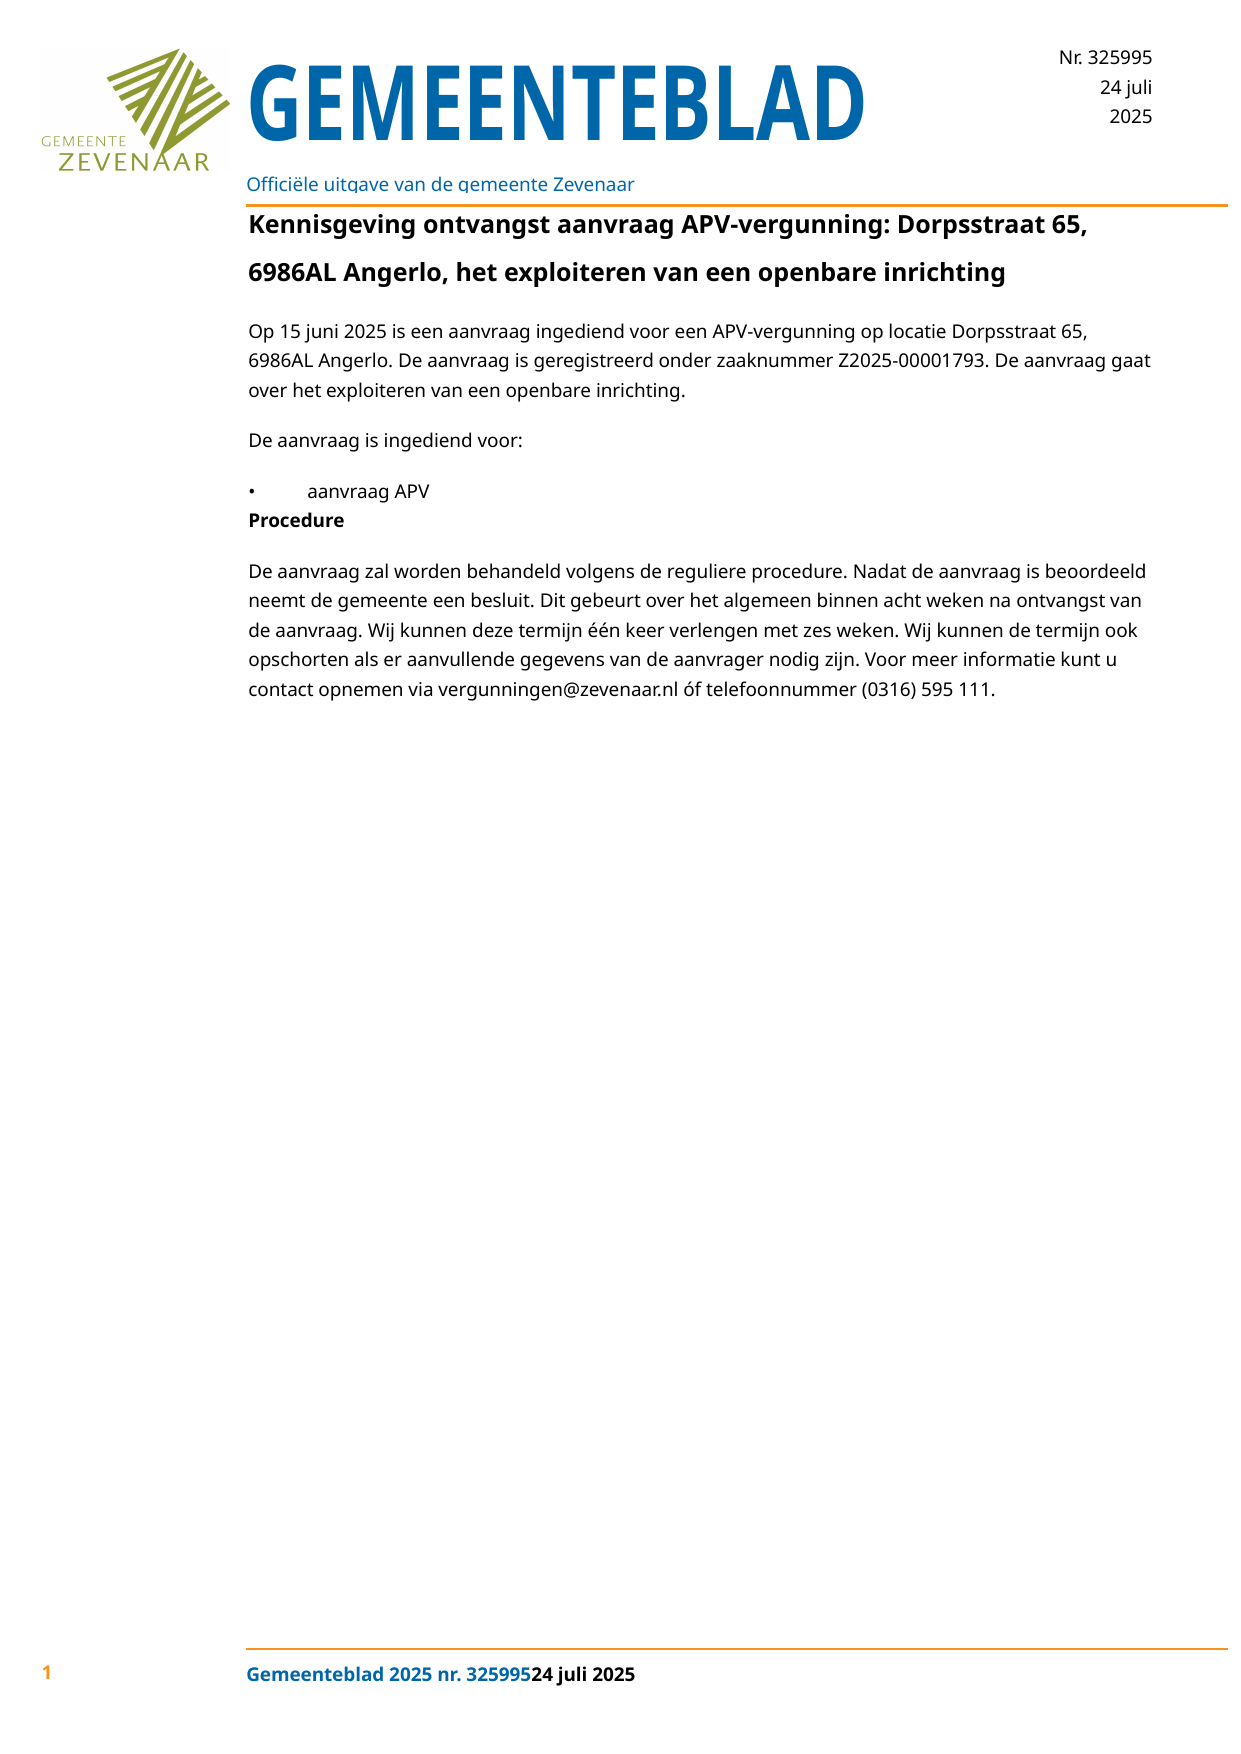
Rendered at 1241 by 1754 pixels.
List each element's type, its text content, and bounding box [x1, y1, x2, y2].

text De aanvraag zal worden behandeld volgens de reguliere procedure. Nadat de aanvraag is beoordeeld neemt de gemeente een besluit. Dit gebeurt over het algemeen binnen acht weken na ontvangst van de aanvraag. Wij kunnen deze termijn één keer verlengen met zes weken. Wij kunnen de termijn ook opschorten als er aanvullende gegevens van de aanvrager nodig zijn. Voor meer informatie kunt u contact opnemen via vergunningen@zevenaar.nl óf telefoonnummer (0316) 595 111. [248, 558, 1152, 702]
text Procedure [248, 507, 1152, 533]
text Op 15 juni 2025 is een aanvraag ingediend voor een APV-vergunning op locatie Dorpsstraat 65, 6986AL Angerlo. De aanvraag is geregistreerd onder zaaknummer Z2025-00001793. De aanvraag gaat over het exploiteren van een openbare inrichting. [248, 318, 1152, 403]
picture [41, 47, 231, 172]
text De aanvraag is ingediend voor: [248, 427, 1152, 453]
text Kennisgeving ontvangst aanvraag APV-vergunning: Dorpsstraat 65, 6986AL Angerlo, het exploiteren van een openbare inrichting [248, 207, 1152, 288]
list aanvraag APV [248, 478, 1152, 504]
